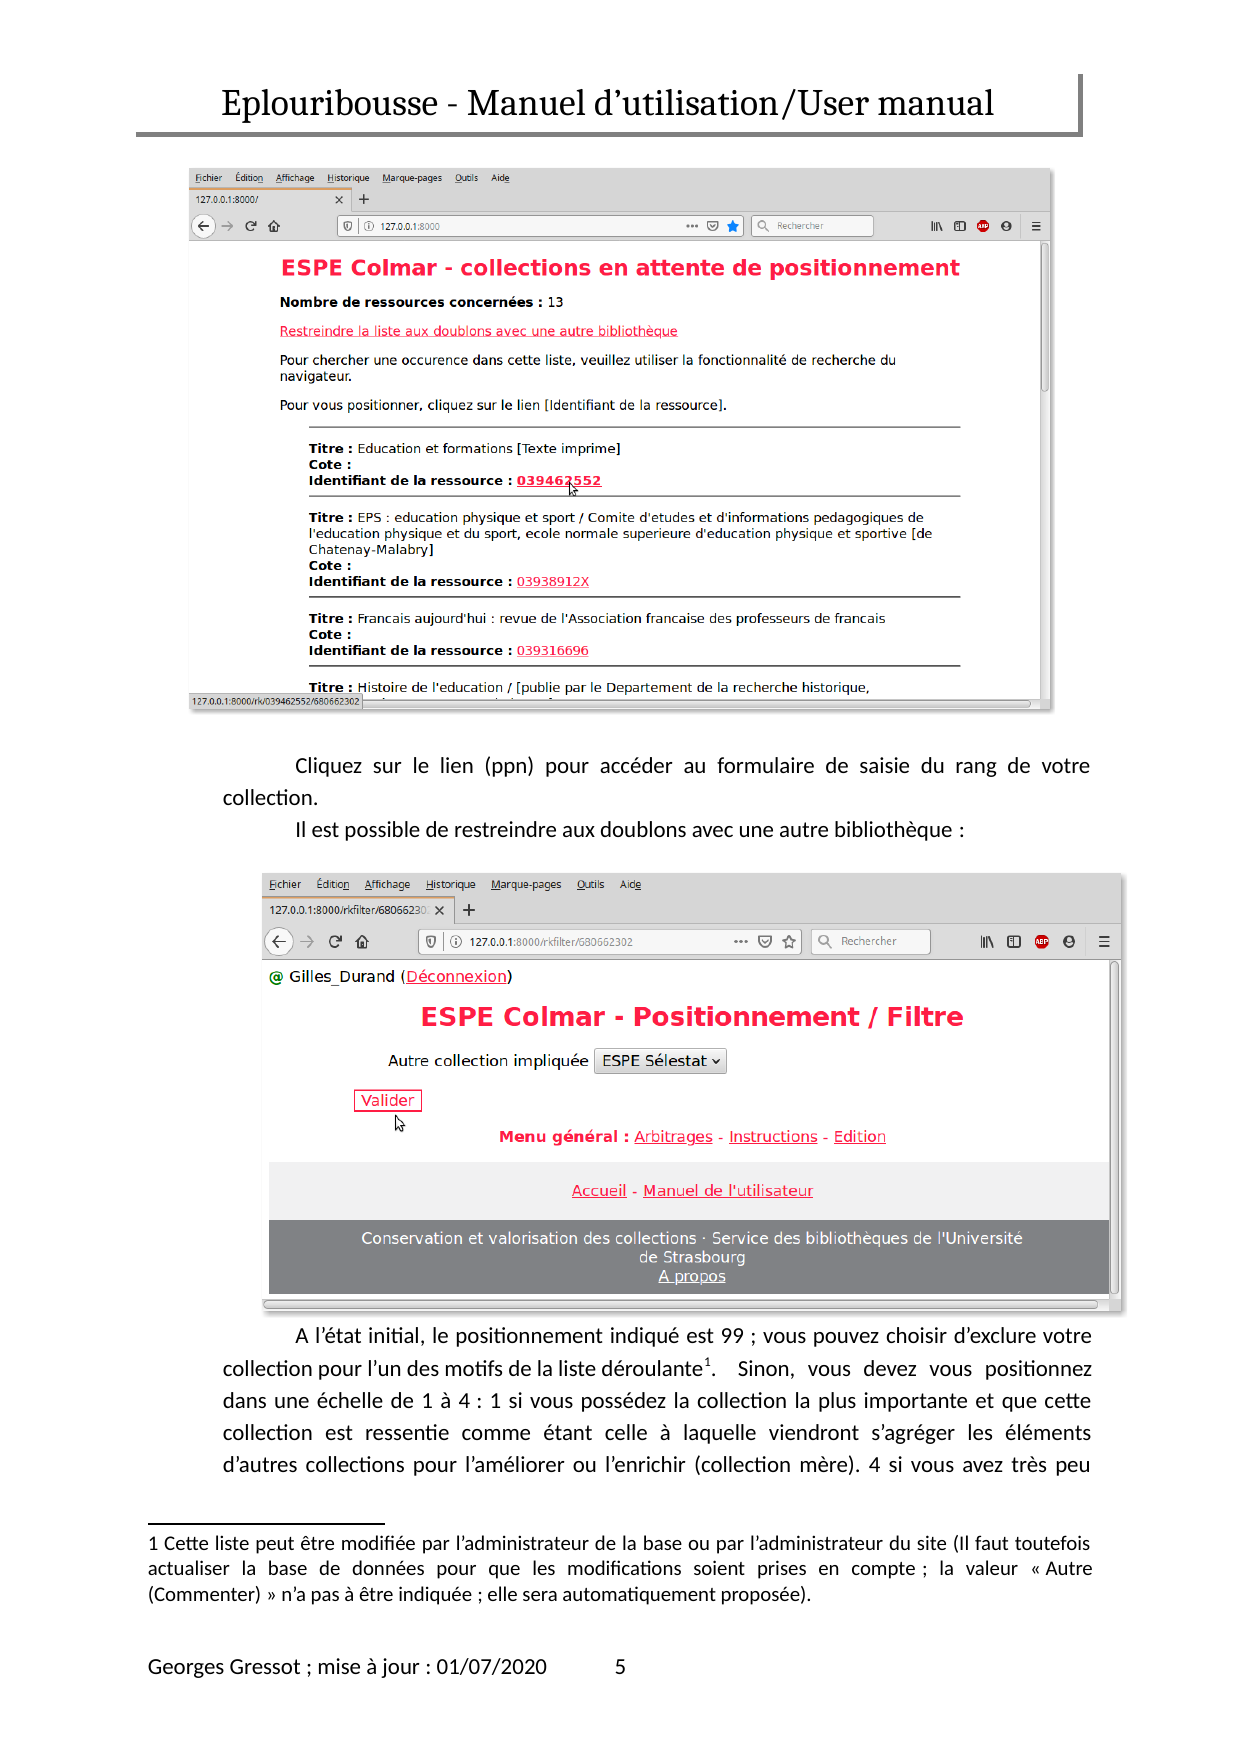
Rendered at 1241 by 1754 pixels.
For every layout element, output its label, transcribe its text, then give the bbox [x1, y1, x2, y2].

picture [257, 868, 1128, 1318]
picture [185, 164, 1055, 715]
list Il est possible de restreindre aux doublons avec une autre bibliothèque : [223, 815, 1093, 843]
text Cette liste peut être modifiée par l’administrateur de la base ou par l’administrateur du site (Il faut toutefois actualiser la base de données pour que les modifications soient prises en compte ; la valeur « Autre (Commenter) » n’a pas à être indiquée ; elle sera automatiquement proposée). [148, 1530, 1093, 1606]
list A l’état initial, le positionnement indiqué est 99 ; vous pouvez choisir d’exclure votre collection pour l’un des motifs de la liste déroulante. Sinon, vous devez vous positionnez dans une échelle de 1 à 4 : 1 si vous possédez la collection la plus importante et que cette collection est ressentie comme étant celle à laquelle viendront s’agréger les éléments d’autres collections pour l’améliorer ou l’enrichir (collection mère). 4 si vous avez très peu [223, 1318, 1093, 1478]
list Cliquez sur le lien (ppn) pour accéder au formulaire de saisie du rang de votre collection. [223, 751, 1093, 811]
